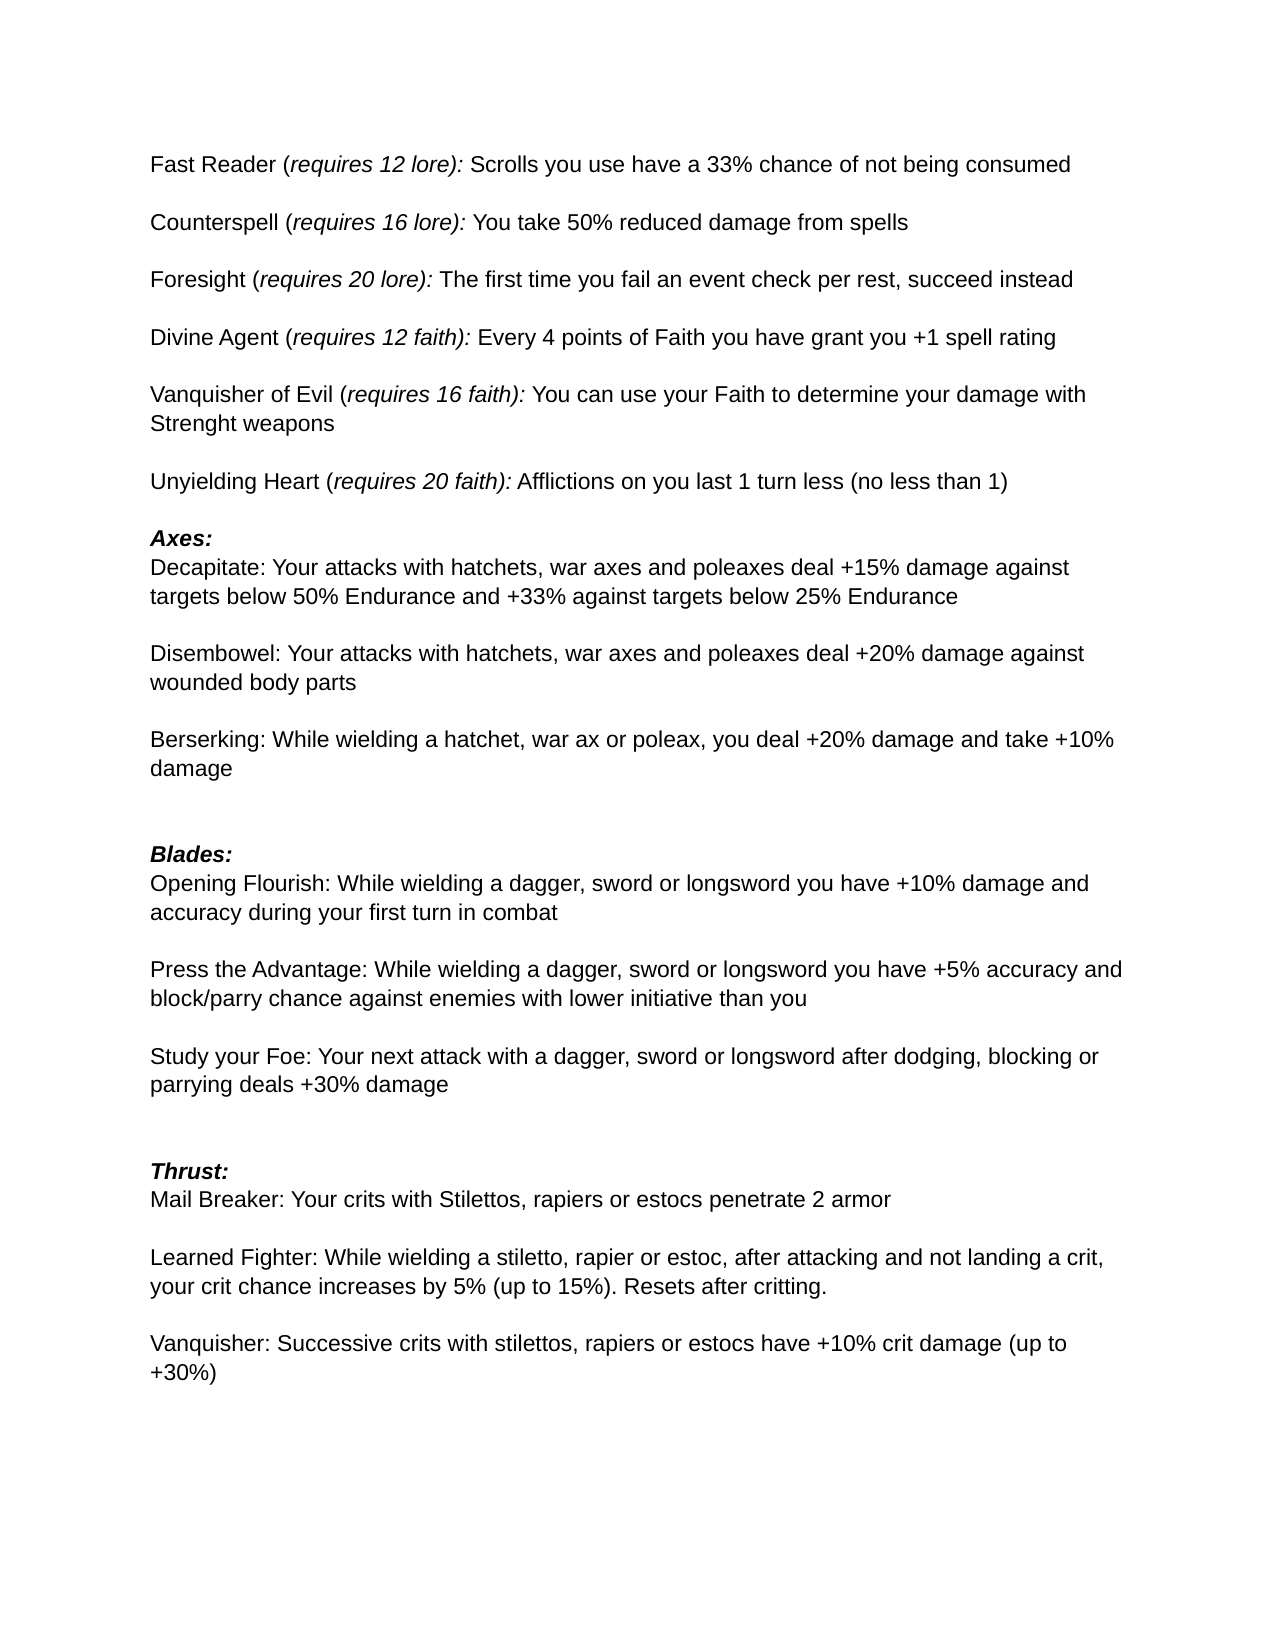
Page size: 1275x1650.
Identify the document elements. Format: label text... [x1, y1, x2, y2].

text Fast Reader (requires 12 lore): Scrolls you use have a 33% chance of not being consumed [150, 150, 1125, 179]
text Counterspell (requires 16 lore): You take 50% reduced damage from spells [150, 207, 1125, 236]
text Unyielding Heart (requires 20 faith): Afflictions on you last 1 turn less (no less than 1) [150, 466, 1125, 495]
text Axes: Decapitate: Your attacks with hatchets, war axes and poleaxes deal +15% damage against targets below 50% Endurance and +33% against targets below 25% Endurance Disembowel: Your attacks with hatchets, war axes and poleaxes deal +20% damage against wounded body parts Berserking: While wielding a hatchet, war ax or poleax, you deal +20% damage and take +10% damage Blades: [150, 495, 1125, 869]
text Divine Agent (requires 12 faith): Every 4 points of Faith you have grant you +1 spell rating [150, 322, 1125, 351]
text Opening Flourish: While wielding a dagger, sword or longsword you have +10% damage and accuracy during your first turn in combat Press the Advantage: While wielding a dagger, sword or longsword you have +5% accuracy and block/parry chance against enemies with lower initiative than you Study your Foe: Your next attack with a dagger, sword or longsword after dodging, blocking or parrying deals +30% damage Thrust: Mail Breaker: Your crits with Stilettos, rapiers or estocs penetrate 2 armor Learned Fighter: While wielding a stiletto, rapier or estoc, after attacking and not landing a crit, your crit chance increases by 5% (up to 15%). Resets after critting. Vanquisher: Successive crits with stilettos, rapiers or estocs have +10% crit damage (up to +30%) [150, 869, 1125, 1386]
text Vanquisher of Evil (requires 16 faith): You can use your Faith to determine your damage with Strenght weapons [150, 380, 1125, 437]
text Foresight (requires 20 lore): The first time you fail an event check per rest, succeed instead [150, 265, 1125, 294]
